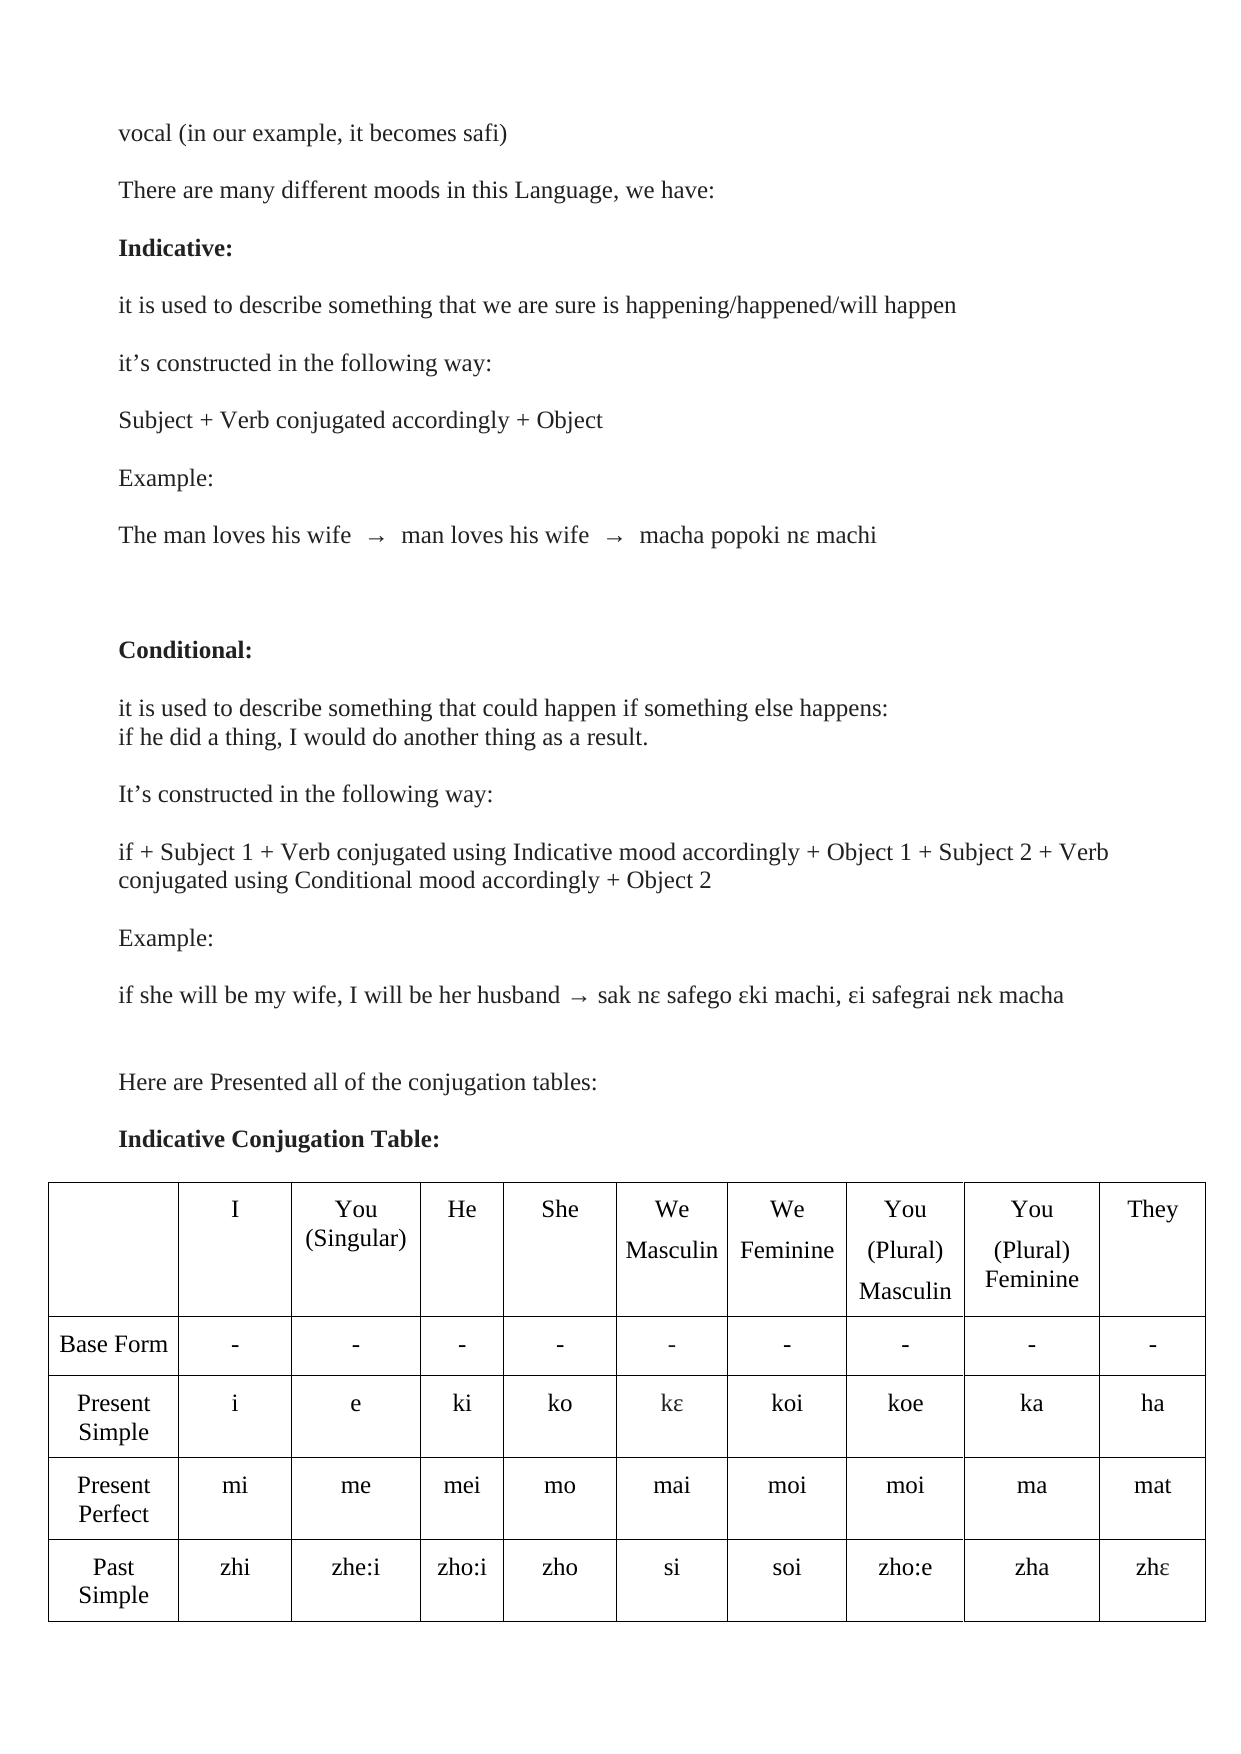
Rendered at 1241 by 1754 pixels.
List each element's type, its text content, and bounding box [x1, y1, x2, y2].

table_cell zhi [179, 1540, 291, 1621]
table_cell si [617, 1540, 727, 1621]
text Indicative: [118, 233, 1122, 262]
table_cell zhe:i [292, 1540, 420, 1621]
table_cell zho [504, 1540, 616, 1621]
table_cell mei [421, 1458, 503, 1539]
table_cell mi [179, 1458, 291, 1539]
table_cell ha [1100, 1376, 1205, 1457]
table_header He [421, 1183, 503, 1316]
text if + Subject 1 + Verb conjugated using Indicative mood accordingly + Object 1 + Subject 2 + Verb conjugated using Conditional mood accordingly + Object 2 [118, 837, 1122, 894]
table_cell ki [421, 1376, 503, 1457]
table_header You (Singular) [292, 1183, 420, 1316]
table_cell zha [965, 1540, 1099, 1621]
table_header You (Plural) Feminine [965, 1183, 1099, 1316]
text it is used to describe something that could happen if something else happens: [118, 693, 1122, 722]
table_cell koe [847, 1376, 963, 1457]
table_cell - [504, 1317, 616, 1375]
table_cell Base Form [49, 1317, 178, 1375]
table_cell mo [504, 1458, 616, 1539]
table_cell zhɛ [1100, 1540, 1205, 1621]
table_cell - [965, 1317, 1099, 1375]
table_cell Past Simple [49, 1540, 178, 1621]
table_cell - [617, 1317, 727, 1375]
table_cell i [179, 1376, 291, 1457]
table_cell ka [965, 1376, 1099, 1457]
table_cell kɛ [617, 1376, 727, 1457]
text The man loves his wife → man loves his wife → macha popoki nɛ machi [118, 521, 1122, 549]
text Example: [118, 923, 1122, 952]
table_cell soi [728, 1540, 846, 1621]
text There are many different moods in this Language, we have: [118, 176, 1122, 204]
table_cell Present Perfect [49, 1458, 178, 1539]
table_header I [179, 1183, 291, 1316]
table_header You (Plural) Masculin [847, 1183, 963, 1316]
text Here are Presented all of the conjugation tables: [118, 1067, 1122, 1096]
table_cell zho:i [421, 1540, 503, 1621]
table_cell e [292, 1376, 420, 1457]
text It’s constructed in the following way: [118, 779, 1122, 808]
text if he did a thing, I would do another thing as a result. [118, 722, 1122, 751]
text Conditional: [118, 636, 1122, 664]
table_cell moi [847, 1458, 963, 1539]
text it is used to describe something that we are sure is happening/happened/will happen [118, 291, 1122, 319]
table_header They [1100, 1183, 1205, 1316]
table_cell - [292, 1317, 420, 1375]
text Subject + Verb conjugated accordingly + Object [118, 406, 1122, 434]
table_cell zho:e [847, 1540, 963, 1621]
table_cell - [847, 1317, 963, 1375]
text it’s constructed in the following way: [118, 348, 1122, 377]
table_cell ko [504, 1376, 616, 1457]
table_cell - [421, 1317, 503, 1375]
table_cell mat [1100, 1458, 1205, 1539]
table_cell ma [965, 1458, 1099, 1539]
text Indicative Conjugation Table: [118, 1124, 1122, 1153]
text if she will be my wife, I will be her husband → sak nɛ safego ɛki machi, ɛi safegrai nɛk macha [118, 981, 1122, 1009]
table_cell Present Simple [49, 1376, 178, 1457]
table_cell koi [728, 1376, 846, 1457]
table_cell - [728, 1317, 846, 1375]
table_cell me [292, 1458, 420, 1539]
table_header She [504, 1183, 616, 1316]
table_cell - [179, 1317, 291, 1375]
table_cell mai [617, 1458, 727, 1539]
table_cell - [1100, 1317, 1205, 1375]
table_header [49, 1183, 178, 1316]
table_header We Feminine [728, 1183, 846, 1316]
text vocal (in our example, it becomes safi) [118, 118, 1122, 147]
table_header We Masculin [617, 1183, 727, 1316]
text Example: [118, 463, 1122, 492]
table_cell moi [728, 1458, 846, 1539]
